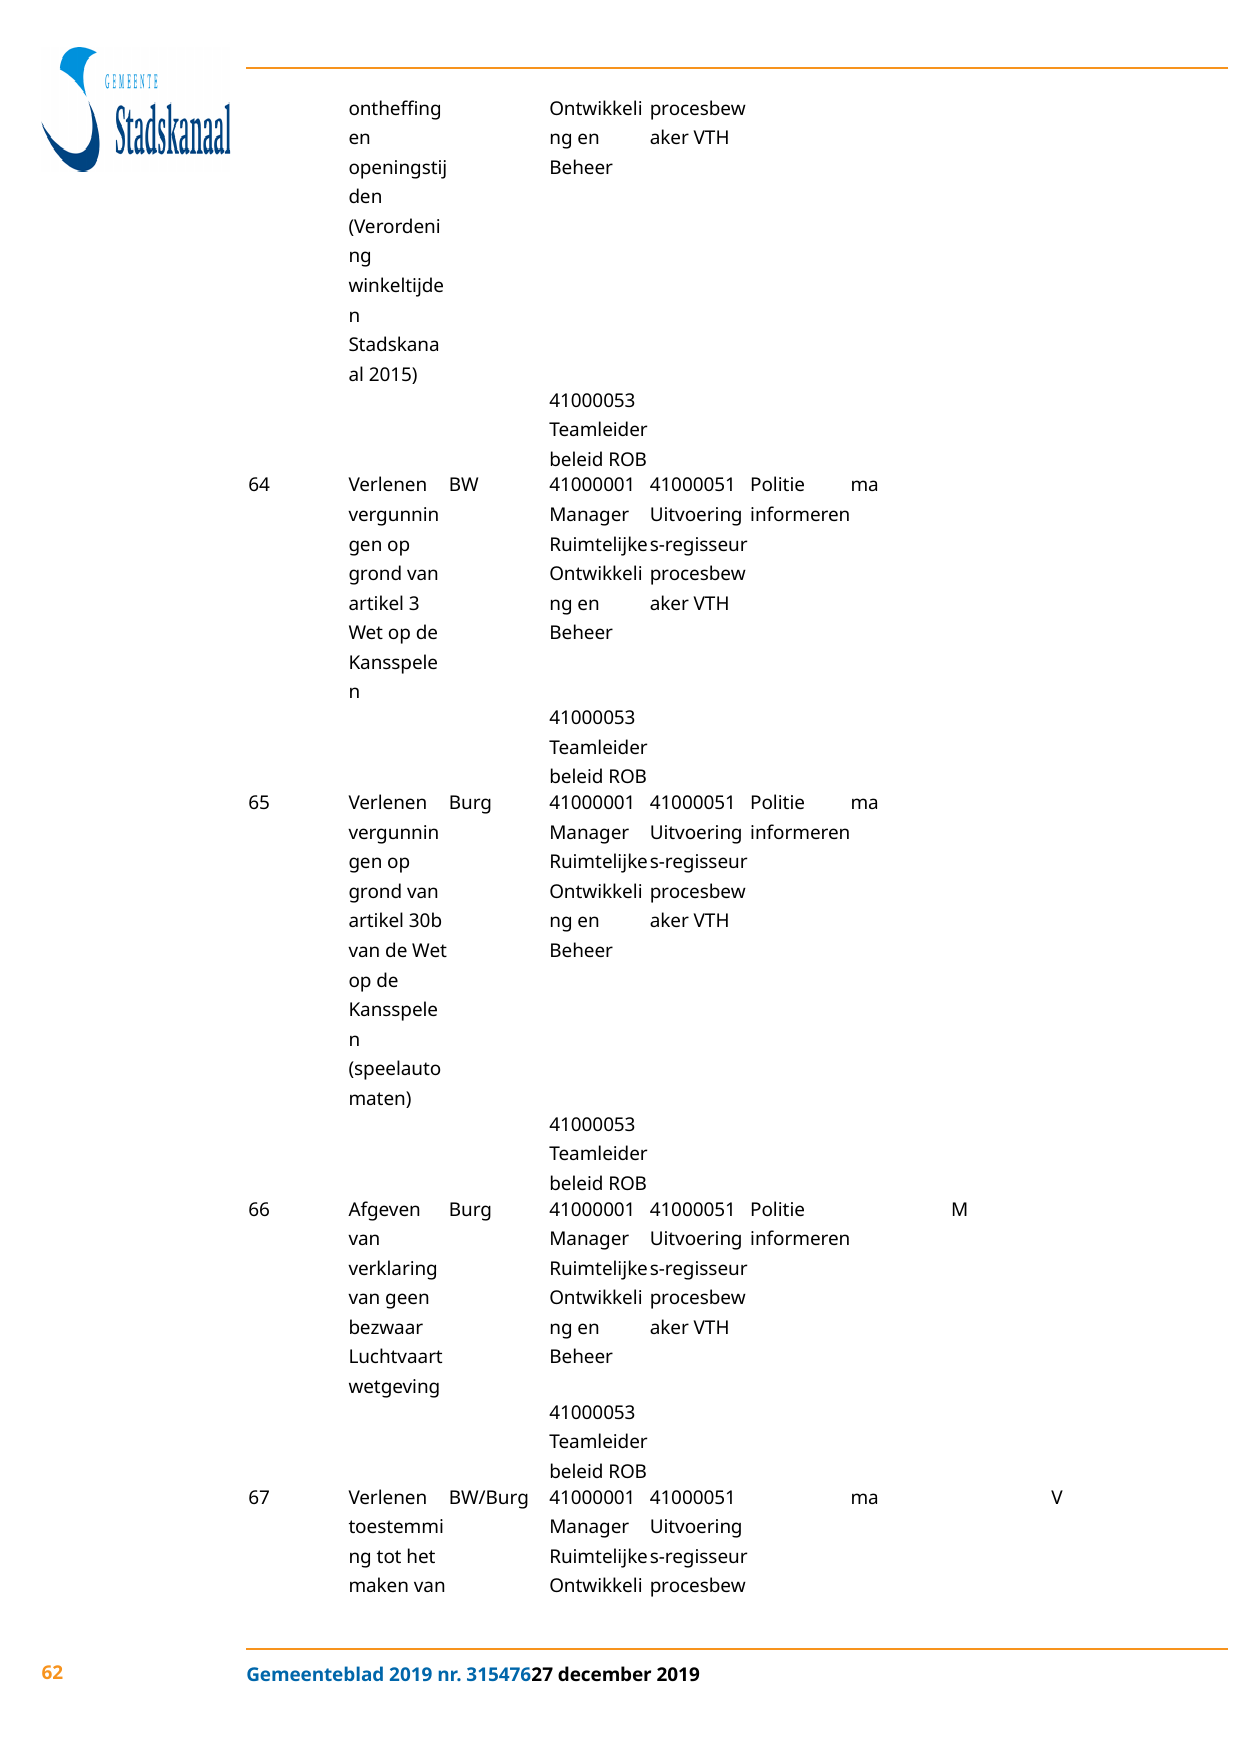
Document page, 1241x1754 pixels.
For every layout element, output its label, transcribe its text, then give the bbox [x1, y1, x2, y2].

table_cell ontheffingen openingstijden (Verordening winkeltijden Stadskanaal 2015) [348, 95, 449, 387]
table_cell ma [850, 472, 951, 704]
table_cell [951, 789, 1051, 1111]
table_cell [750, 1399, 850, 1484]
table_cell [650, 1111, 750, 1196]
table_cell [1051, 387, 1152, 472]
table_cell [248, 1111, 348, 1196]
table_cell [1051, 472, 1152, 704]
table_cell 66 [248, 1196, 348, 1399]
table_cell [750, 1111, 850, 1196]
table_cell [449, 705, 549, 789]
table_cell [850, 1399, 951, 1484]
table_cell [348, 705, 449, 789]
table_cell [1051, 789, 1152, 1111]
table_cell [951, 472, 1051, 704]
table_cell [951, 705, 1051, 789]
table_cell [750, 387, 850, 472]
table_cell Verlenen vergunningen op grond van artikel 3 Wet op de Kansspelen [348, 472, 449, 704]
table_cell BW/Burg [449, 1484, 549, 1598]
table_cell [348, 387, 449, 472]
table_cell [348, 1111, 449, 1196]
table_cell procesbewaker VTH [650, 95, 750, 387]
table_cell Ontwikkeling en Beheer [549, 95, 649, 387]
table_cell [449, 387, 549, 472]
table_cell [850, 95, 951, 387]
table_cell [750, 95, 850, 387]
table_cell Burg [449, 789, 549, 1111]
table_cell [951, 1399, 1051, 1484]
table_cell ma [850, 1484, 951, 1598]
picture [41, 47, 231, 172]
table_cell [951, 1111, 1051, 1196]
table_cell 41000051 Uitvoerings-regisseur procesbewaker VTH [650, 472, 750, 704]
table_cell [850, 1196, 951, 1399]
table_cell [650, 387, 750, 472]
table_cell [248, 387, 348, 472]
table_cell V [1051, 1484, 1152, 1598]
table_cell Politie informeren [750, 789, 850, 1111]
table_cell [449, 1399, 549, 1484]
table_cell BW [449, 472, 549, 704]
table_cell 41000053 Teamleider beleid ROB [549, 1111, 649, 1196]
table_cell [1051, 1111, 1152, 1196]
table_cell [1051, 1196, 1152, 1399]
table_cell 41000001 Manager Ruimtelijke Ontwikkeling en Beheer [549, 789, 649, 1111]
table_cell Afgeven van verklaring van geen bezwaar Luchtvaartwetgeving [348, 1196, 449, 1399]
table_cell [951, 1484, 1051, 1598]
table_cell 41000053 Teamleider beleid ROB [549, 705, 649, 789]
table_cell Politie informeren [750, 472, 850, 704]
table_cell [850, 705, 951, 789]
table_cell [449, 1111, 549, 1196]
table_cell [750, 705, 850, 789]
table_cell [248, 1399, 348, 1484]
table_cell 64 [248, 472, 348, 704]
table_cell 41000051 Uitvoerings-regisseur procesbewaker VTH [650, 1196, 750, 1399]
table_cell [750, 1484, 850, 1598]
table_cell [449, 95, 549, 387]
table_cell 41000053 Teamleider beleid ROB [549, 1399, 649, 1484]
table_cell M [951, 1196, 1051, 1399]
table_cell 67 [248, 1484, 348, 1598]
table_cell 65 [248, 789, 348, 1111]
table_cell [248, 705, 348, 789]
table_cell [951, 95, 1051, 387]
table_cell [650, 705, 750, 789]
table_cell 41000051 Uitvoerings-regisseur procesbewaker VTH [650, 789, 750, 1111]
table_cell 41000001 Manager Ruimtelijke Ontwikkeling en Beheer [549, 472, 649, 704]
table_cell Verlenen vergunningen op grond van artikel 30b van de Wet op de Kansspelen (speelautomaten) [348, 789, 449, 1111]
table_cell 41000051 Uitvoerings-regisseur procesbew [650, 1484, 750, 1598]
table_cell [650, 1399, 750, 1484]
table_cell ma [850, 789, 951, 1111]
table_cell Politie informeren [750, 1196, 850, 1399]
table_cell [1051, 1399, 1152, 1484]
table_cell 41000001 Manager Ruimtelijke Ontwikkeling en Beheer [549, 1196, 649, 1399]
table_cell [1051, 705, 1152, 789]
table_cell [850, 387, 951, 472]
table_cell [348, 1399, 449, 1484]
table_cell [248, 95, 348, 387]
table_cell 41000053 Teamleider beleid ROB [549, 387, 649, 472]
table_cell [1051, 95, 1152, 387]
table_cell 41000001 Manager Ruimtelijke Ontwikkeli [549, 1484, 649, 1598]
table_cell Verlenen toestemming tot het maken van [348, 1484, 449, 1598]
table_cell [951, 387, 1051, 472]
table_cell Burg [449, 1196, 549, 1399]
table_cell [850, 1111, 951, 1196]
